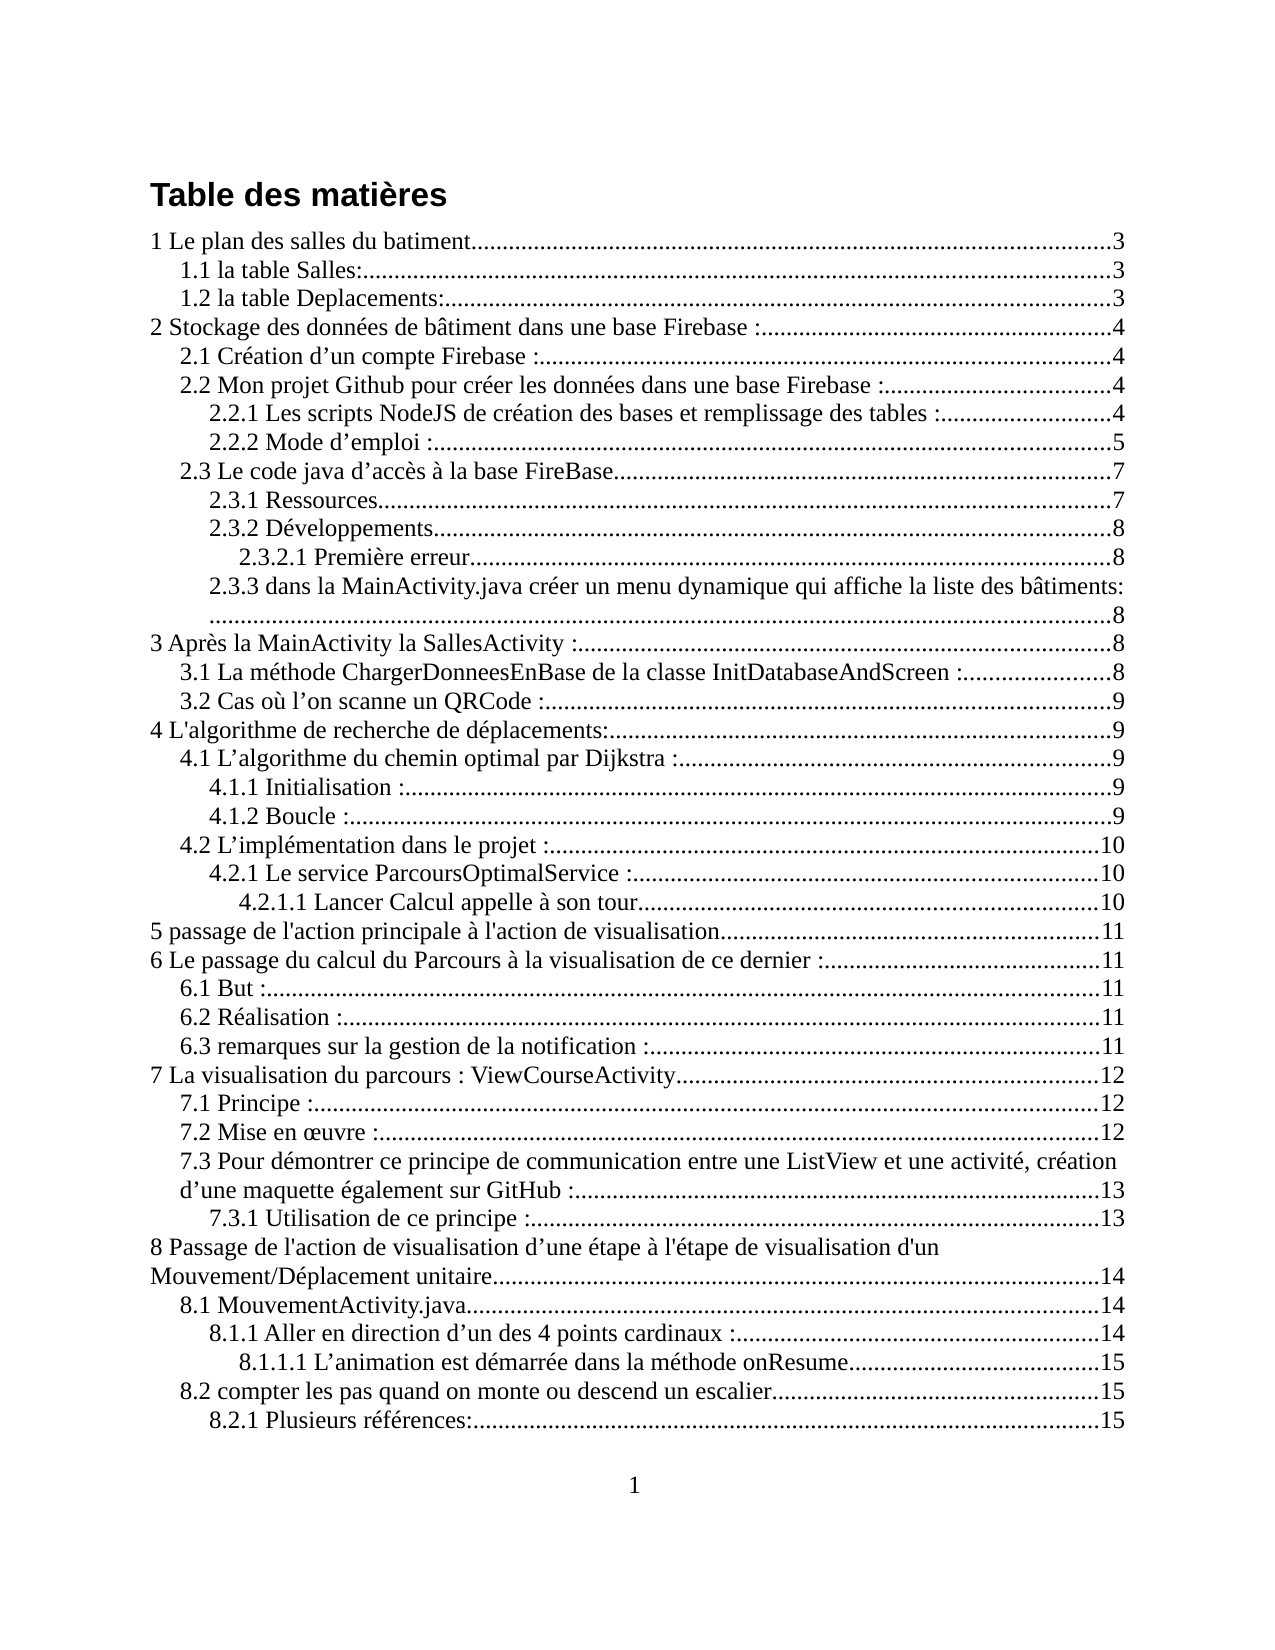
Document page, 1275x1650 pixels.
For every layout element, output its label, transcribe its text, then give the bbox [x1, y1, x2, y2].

text 8.1.1 Aller en direction d’un des 4 points cardinaux : 14 [209, 1318, 1125, 1347]
text 7 La visualisation du parcours : ViewCourseActivity 12 [150, 1060, 1125, 1088]
text 4.2 L’implémentation dans le projet : 10 [179, 830, 1125, 858]
text 8.1 MouvementActivity.java 14 [179, 1290, 1125, 1318]
text 7.1 Principe : 12 [179, 1088, 1125, 1117]
text 5 passage de l'action principale à l'action de visualisation 11 [150, 916, 1125, 945]
text 7.3 Pour démontrer ce principe de communication entre une ListView et une activité, création d’une maquette également sur GitHub : 13 [179, 1146, 1125, 1203]
text 8.1.1.1 L’animation est démarrée dans la méthode onResume 15 [238, 1347, 1125, 1376]
text 3 Après la MainActivity la SallesActivity : 8 [150, 628, 1125, 657]
text 4 L'algorithme de recherche de déplacements: 9 [150, 715, 1125, 743]
text 1.1 la table Salles: 3 [179, 255, 1125, 283]
text 3.1 La méthode ChargerDonneesEnBase de la classe InitDatabaseAndScreen : 8 [179, 657, 1125, 686]
subtitle Table des matières [150, 175, 1125, 213]
text 4.2.1.1 Lancer Calcul appelle à son tour 10 [238, 887, 1125, 916]
text 6.3 remarques sur la gestion de la notification : 11 [179, 1031, 1125, 1060]
text 2.3.1 Ressources 7 [209, 485, 1125, 513]
text 3.2 Cas où l’on scanne un QRCode : 9 [179, 686, 1125, 715]
text 2.3 Le code java d’accès à la base FireBase 7 [179, 456, 1125, 485]
text 2.3.3 dans la MainActivity.java créer un menu dynamique qui affiche la liste des bâtiments: 8 [209, 571, 1125, 628]
text 4.2.1 Le service ParcoursOptimalService : 10 [209, 858, 1125, 887]
text 2.3.2 Développements 8 [209, 513, 1125, 542]
text 1 Le plan des salles du batiment 3 [150, 226, 1125, 255]
text 8 Passage de l'action de visualisation d’une étape à l'étape de visualisation d'un Mouvement/Déplacement unitaire 14 [150, 1232, 1125, 1290]
text 4.1.1 Initialisation : 9 [209, 772, 1125, 801]
text 2 Stockage des données de bâtiment dans une base Firebase : 4 [150, 312, 1125, 341]
text 8.2 compter les pas quand on monte ou descend un escalier 15 [179, 1376, 1125, 1405]
text 8.2.1 Plusieurs références: 15 [209, 1405, 1125, 1433]
text 7.3.1 Utilisation de ce principe : 13 [209, 1203, 1125, 1232]
text 2.2.1 Les scripts NodeJS de création des bases et remplissage des tables : 4 [209, 398, 1125, 427]
text 2.2.2 Mode d’emploi : 5 [209, 427, 1125, 456]
text 6.1 But : 11 [179, 973, 1125, 1002]
text 2.2 Mon projet Github pour créer les données dans une base Firebase : 4 [179, 370, 1125, 398]
text 2.3.2.1 Première erreur 8 [238, 542, 1125, 571]
text 6 Le passage du calcul du Parcours à la visualisation de ce dernier : 11 [150, 945, 1125, 973]
text 7.2 Mise en œuvre : 12 [179, 1117, 1125, 1146]
text 2.1 Création d’un compte Firebase : 4 [179, 341, 1125, 370]
text 4.1 L’algorithme du chemin optimal par Dijkstra : 9 [179, 743, 1125, 772]
text 4.1.2 Boucle : 9 [209, 801, 1125, 830]
text 1.2 la table Deplacements: 3 [179, 283, 1125, 312]
text 6.2 Réalisation : 11 [179, 1002, 1125, 1031]
